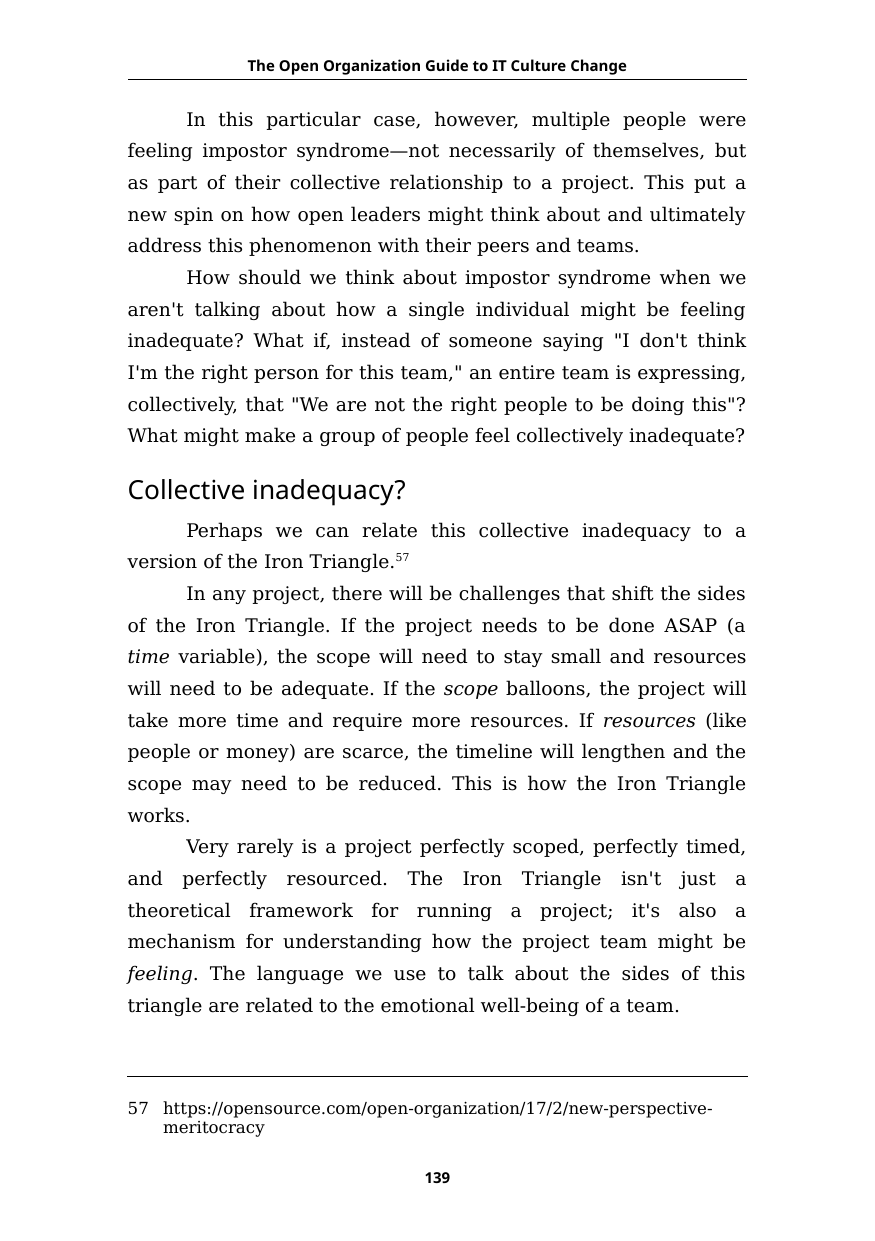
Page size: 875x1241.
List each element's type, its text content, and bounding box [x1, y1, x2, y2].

text In this particular case, however, multiple people were feeling impostor syndrome—not necessarily of themselves, but as part of their collective relationship to a project. This put a new spin on how open leaders might think about and ultimately address this phenomenon with their peers and teams. [127, 109, 747, 257]
text Very rarely is a project perfectly scoped, perfectly timed, and perfectly resourced. The Iron Triangle isn't just a theoretical framework for running a project; it's also a mechanism for understanding how the project team might be feeling. The language we use to talk about the sides of this triangle are related to the emotional well-being of a team. [127, 837, 747, 1017]
text Perhaps we can relate this collective inadequacy to a version of the Iron Triangle. [127, 520, 747, 573]
text In any project, there will be challenges that shift the sides of the Iron Triangle. If the project needs to be done ASAP (a time variable), the scope will need to stay small and resources will need to be adequate. If the scope balloons, the project will take more time and require more resources. If resources (like people or money) are scarce, the timeline will lengthen and the scope may need to be reduced. This is how the Iron Triangle works. [127, 583, 747, 827]
text https://opensource.com/open-organization/17/2/new-perspective-meritocracy [127, 1099, 747, 1138]
subtitle Collective inadequacy? [127, 472, 747, 507]
text How should we think about impostor syndrome when we aren't talking about how a single individual might be feeling inadequate? What if, instead of someone saying "I don't think I'm the right person for this team," an entire team is expressing, collectively, that "We are not the right people to be doing this"? What might make a group of people feel collectively inadequate? [127, 267, 747, 447]
